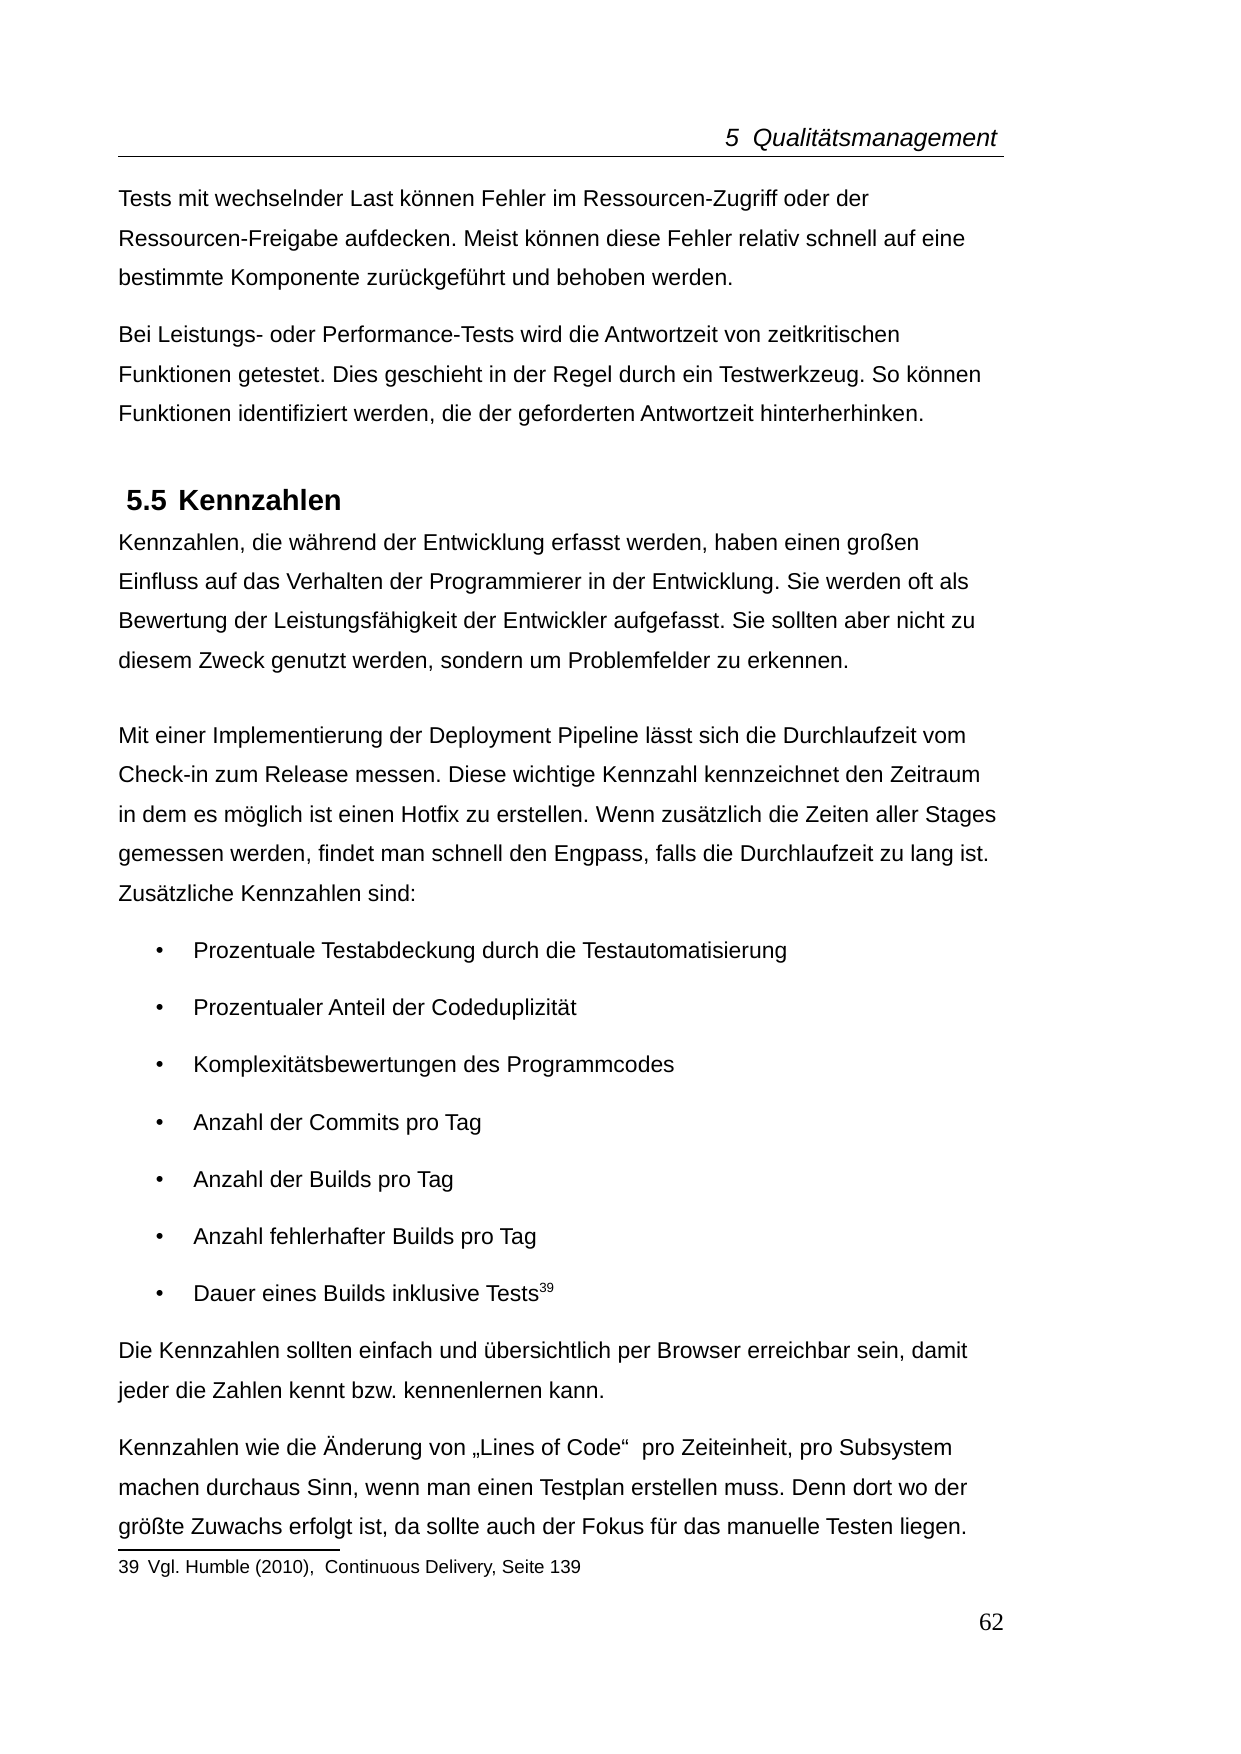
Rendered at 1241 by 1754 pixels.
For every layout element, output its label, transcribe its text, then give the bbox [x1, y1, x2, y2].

text Die Kennzahlen sollten einfach und übersichtlich per Browser erreichbar sein, damit jeder die Zahlen kennt bzw. kennenlernen kann. [118, 1337, 1004, 1403]
list Prozentuale Testabdeckung durch die Testautomatisierung [156, 937, 1004, 963]
list Anzahl fehlerhafter Builds pro Tag [156, 1223, 1004, 1249]
list Dauer eines Builds inklusive Tests [156, 1280, 1004, 1306]
list Vgl. Humble (2010), Continuous Delivery, Seite 139 [118, 1556, 1004, 1578]
text Kennzahlen wie die Änderung von „Lines of Code“ pro Zeiteinheit, pro Subsystem machen durchaus Sinn, wenn man einen Testplan erstellen muss. Denn dort wo der größte Zuwachs erfolgt ist, da sollte auch der Fokus für das manuelle Testen liegen. [118, 1434, 1004, 1539]
text Tests mit wechselnder Last können Fehler im Ressourcen-Zugriff oder der Ressourcen-Freigabe aufdecken. Meist können diese Fehler relativ schnell auf eine bestimmte Komponente zurückgeführt und behoben werden. [118, 185, 1004, 291]
list Anzahl der Builds pro Tag [156, 1166, 1004, 1192]
text Bei Leistungs- oder Performance-Tests wird die Antwortzeit von zeitkritischen Funktionen getestet. Dies geschieht in der Regel durch ein Testwerkzeug. So können Funktionen identifiziert werden, die der geforderten Antwortzeit hinterherhinken. [118, 321, 1004, 427]
list Prozentualer Anteil der Codeduplizität [156, 994, 1004, 1021]
text Mit einer Implementierung der Deployment Pipeline lässt sich die Durchlaufzeit vom Check-in zum Release messen. Diese wichtige Kennzahl kennzeichnet den Zeitraum in dem es möglich ist einen Hotfix zu erstellen. Wenn zusätzlich die Zeiten aller Stages gemessen werden, findet man schnell den Engpass, falls die Durchlaufzeit zu lang ist. Zusätzliche Kennzahlen sind: [118, 722, 1004, 906]
text Kennzahlen, die während der Entwicklung erfasst werden, haben einen großen Einfluss auf das Verhalten der Programmierer in der Entwicklung. Sie werden oft als Bewertung der Leistungsfähigkeit der Entwickler aufgefasst. Sie sollten aber nicht zu diesem Zweck genutzt werden, sondern um Problemfelder zu erkennen. [118, 528, 1004, 673]
list Anzahl der Commits pro Tag [156, 1108, 1004, 1135]
list Komplexitätsbewertungen des Programmcodes [156, 1051, 1004, 1078]
subtitle Kennzahlen [118, 482, 1004, 516]
